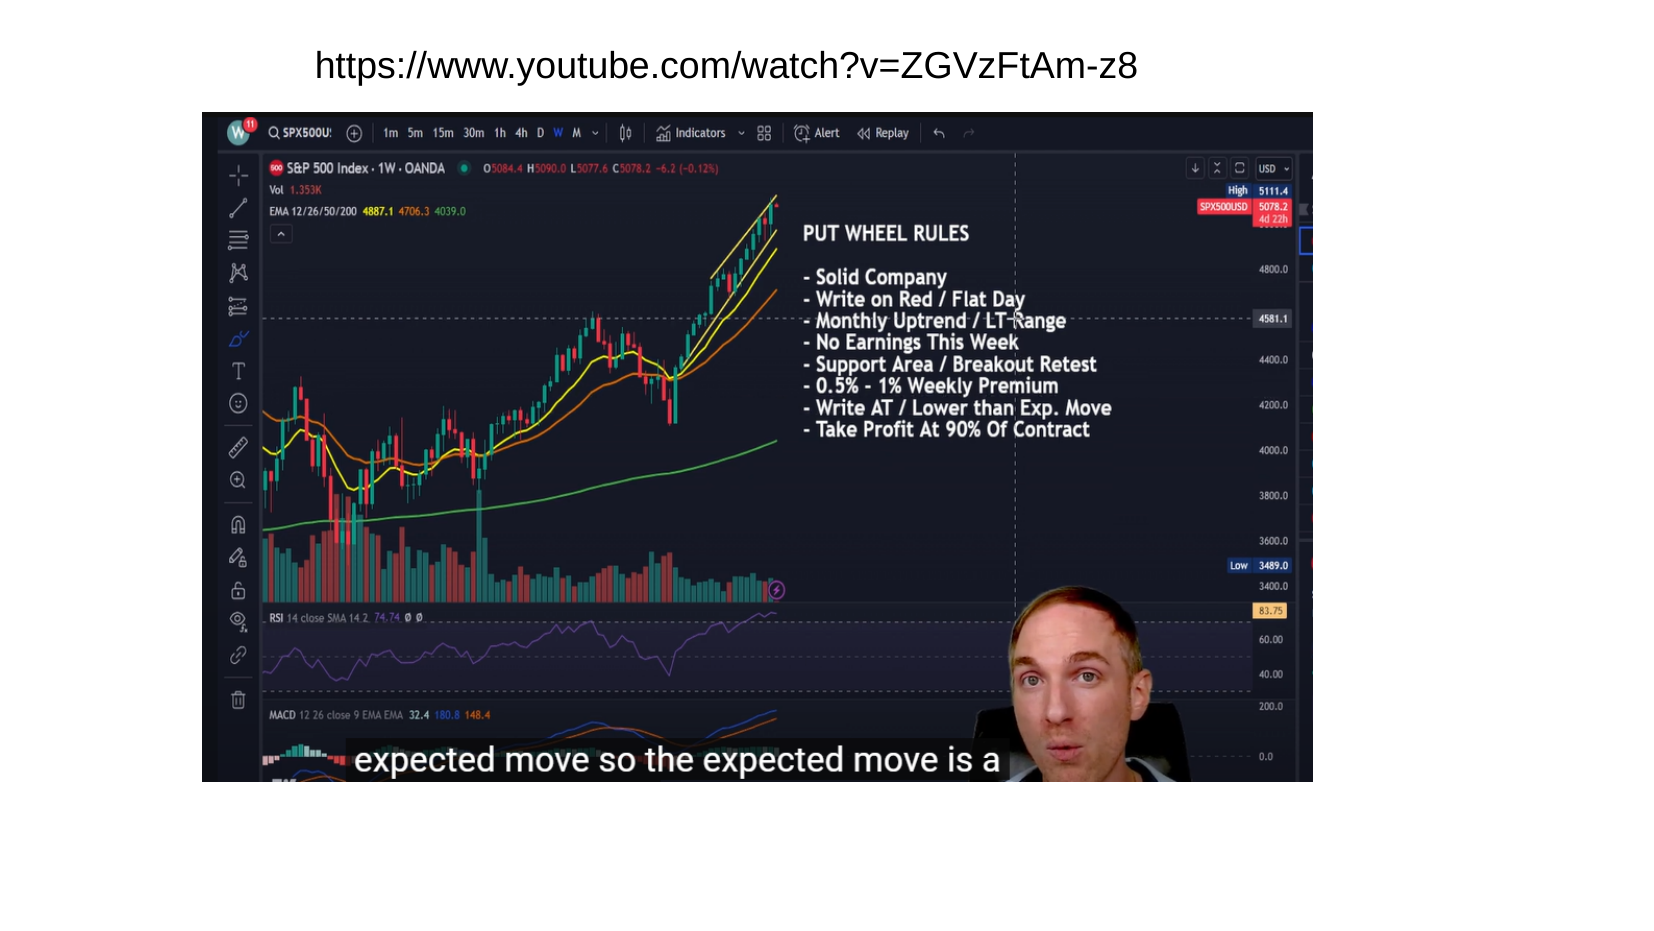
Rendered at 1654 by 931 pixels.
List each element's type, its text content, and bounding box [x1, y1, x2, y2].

text_box https://www.youtube.com/watch?v=ZGVzFtAm-z8 [300, 37, 1154, 95]
picture [202, 112, 1313, 782]
